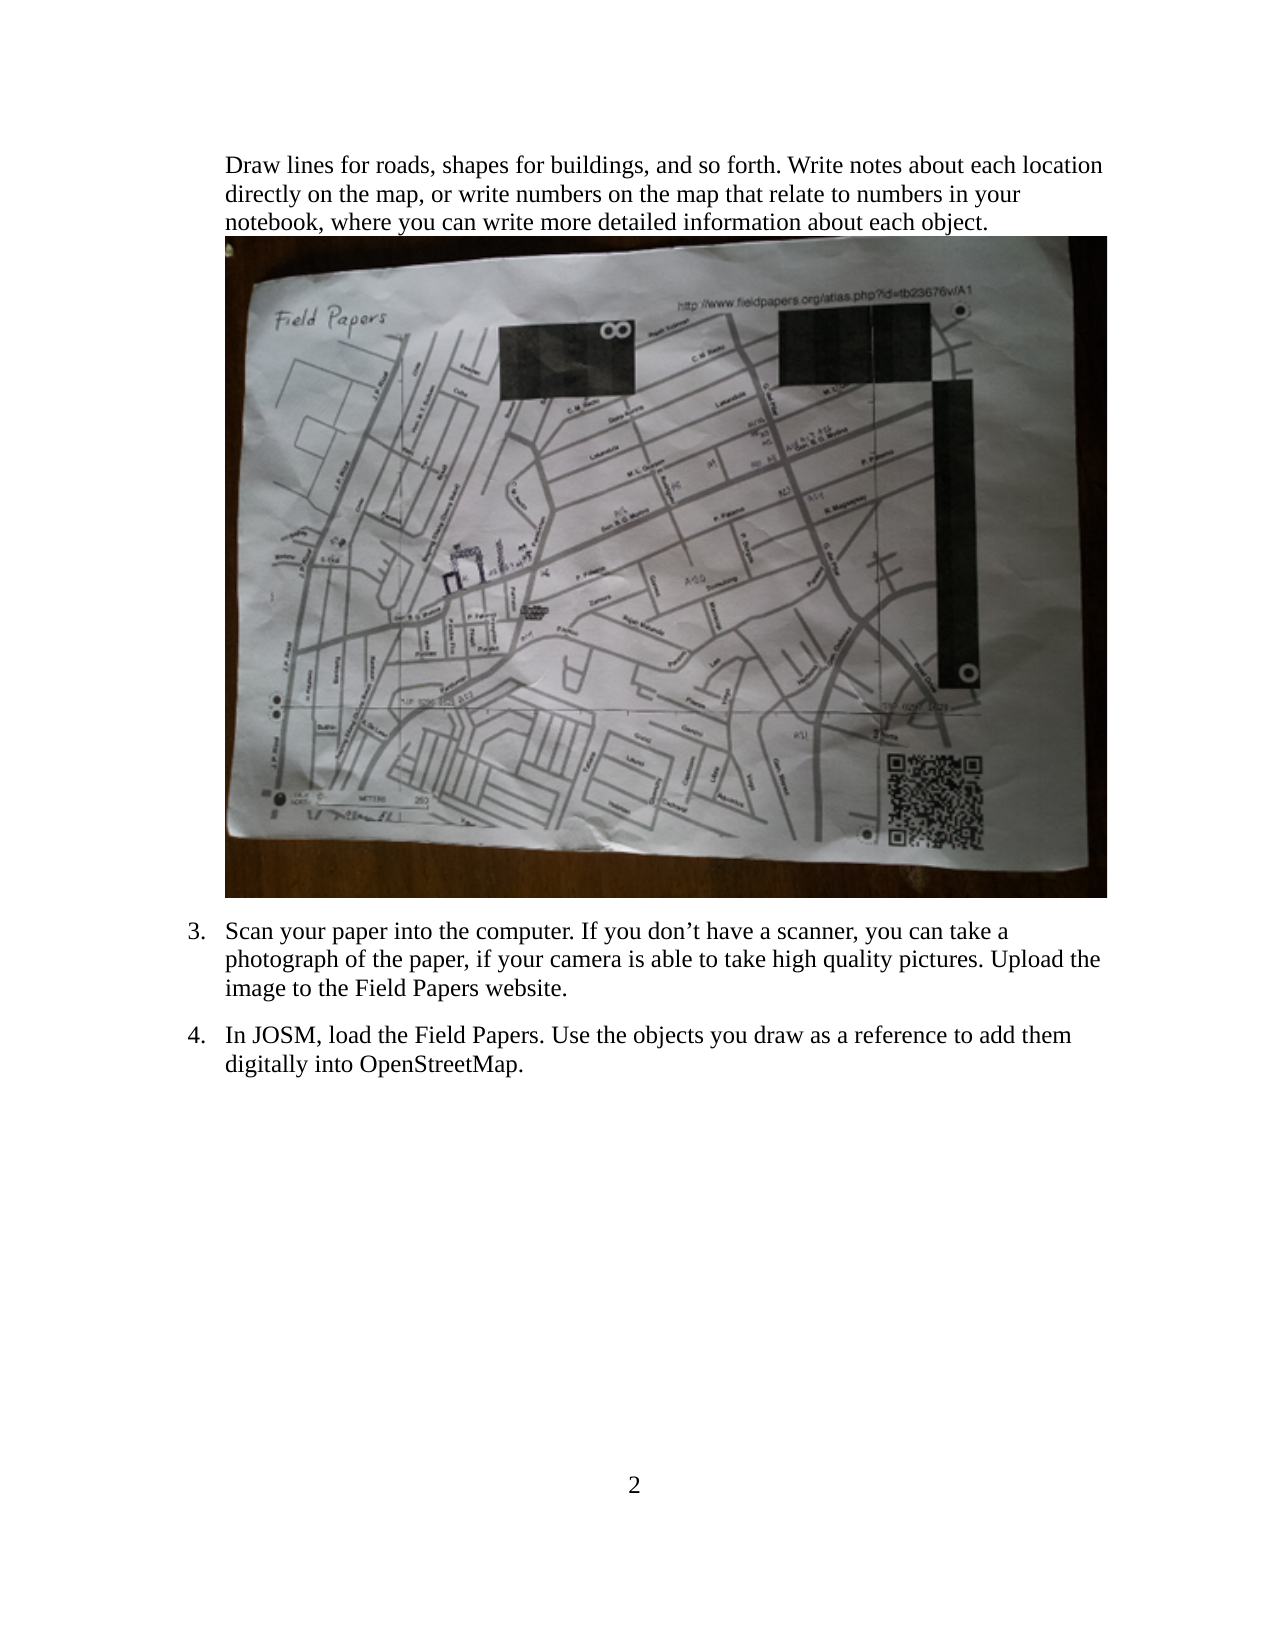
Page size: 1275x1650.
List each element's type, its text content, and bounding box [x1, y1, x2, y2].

list Draw lines for roads, shapes for buildings, and so forth. Write notes about each location directly on the map, or write numbers on the map that relate to numbers in your notebook, where you can write more detailed information about each object. [187, 150, 1125, 236]
list Scan your paper into the computer. If you don’t have a scanner, you can take a photograph of the paper, if your camera is able to take high quality pictures. Upload the image to the Field Papers website. [187, 916, 1125, 1002]
picture [225, 236, 1108, 898]
list In JOSM, load the Field Papers. Use the objects you draw as a reference to add them digitally into OpenStreetMap. [187, 1020, 1125, 1077]
